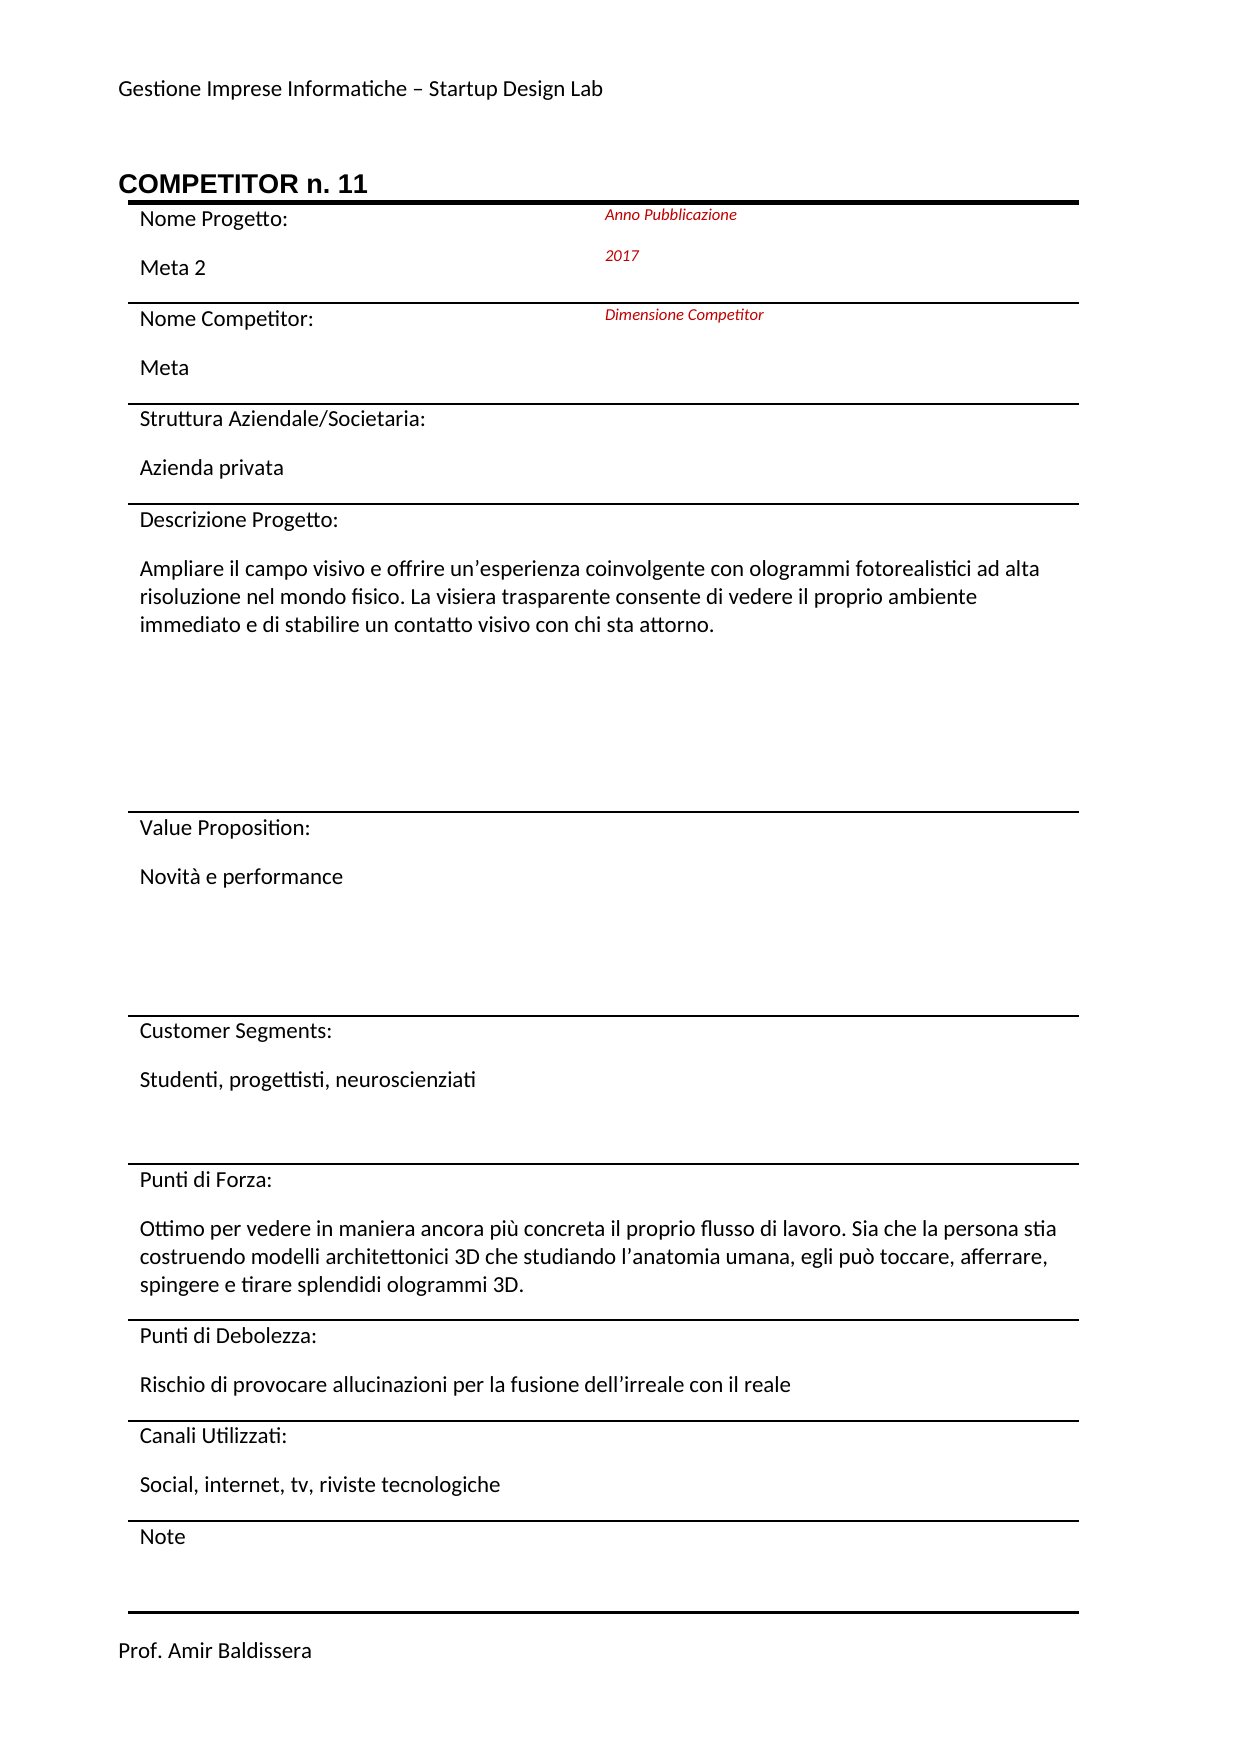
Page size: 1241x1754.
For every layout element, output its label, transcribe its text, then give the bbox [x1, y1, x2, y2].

table_cell Descrizione Progetto: Ampliare il campo visivo e offrire un’esperienza coinvolgente con ologrammi fotorealistici ad alta risoluzione nel mondo fisico. La visiera trasparente consente di vedere il proprio ambiente immediato e di stabilire un contatto visivo con chi sta attorno. [128, 505, 1078, 811]
table_header Nome Progetto: Meta 2 [128, 205, 593, 302]
table_cell Canali Utilizzati: Social, internet, tv, riviste tecnologiche [128, 1422, 1078, 1520]
subtitle COMPETITOR n. 11 [118, 168, 1122, 200]
table_cell Value Proposition: Novità e performance [128, 813, 1078, 1014]
table_cell Customer Segments: Studenti, progettisti, neuroscienziati [128, 1017, 1078, 1163]
table_cell Note [128, 1522, 1078, 1611]
table_cell Struttura Aziendale/Societaria: Azienda privata [128, 405, 1078, 503]
table_cell Punti di Debolezza: Rischio di provocare allucinazioni per la fusione dell’irreale con il reale [128, 1321, 1078, 1419]
table_cell Dimensione Competitor [594, 304, 1078, 402]
table_cell Nome Competitor: Meta [128, 304, 593, 402]
table_header Anno Pubblicazione 2017 [594, 205, 1078, 302]
table_cell Punti di Forza: Ottimo per vedere in maniera ancora più concreta il proprio flusso di lavoro. Sia che la persona stia costruendo modelli architettonici 3D che studiando l’anatomia umana, egli può toccare, afferrare, spingere e tirare splendidi ologrammi 3D. [128, 1165, 1078, 1319]
